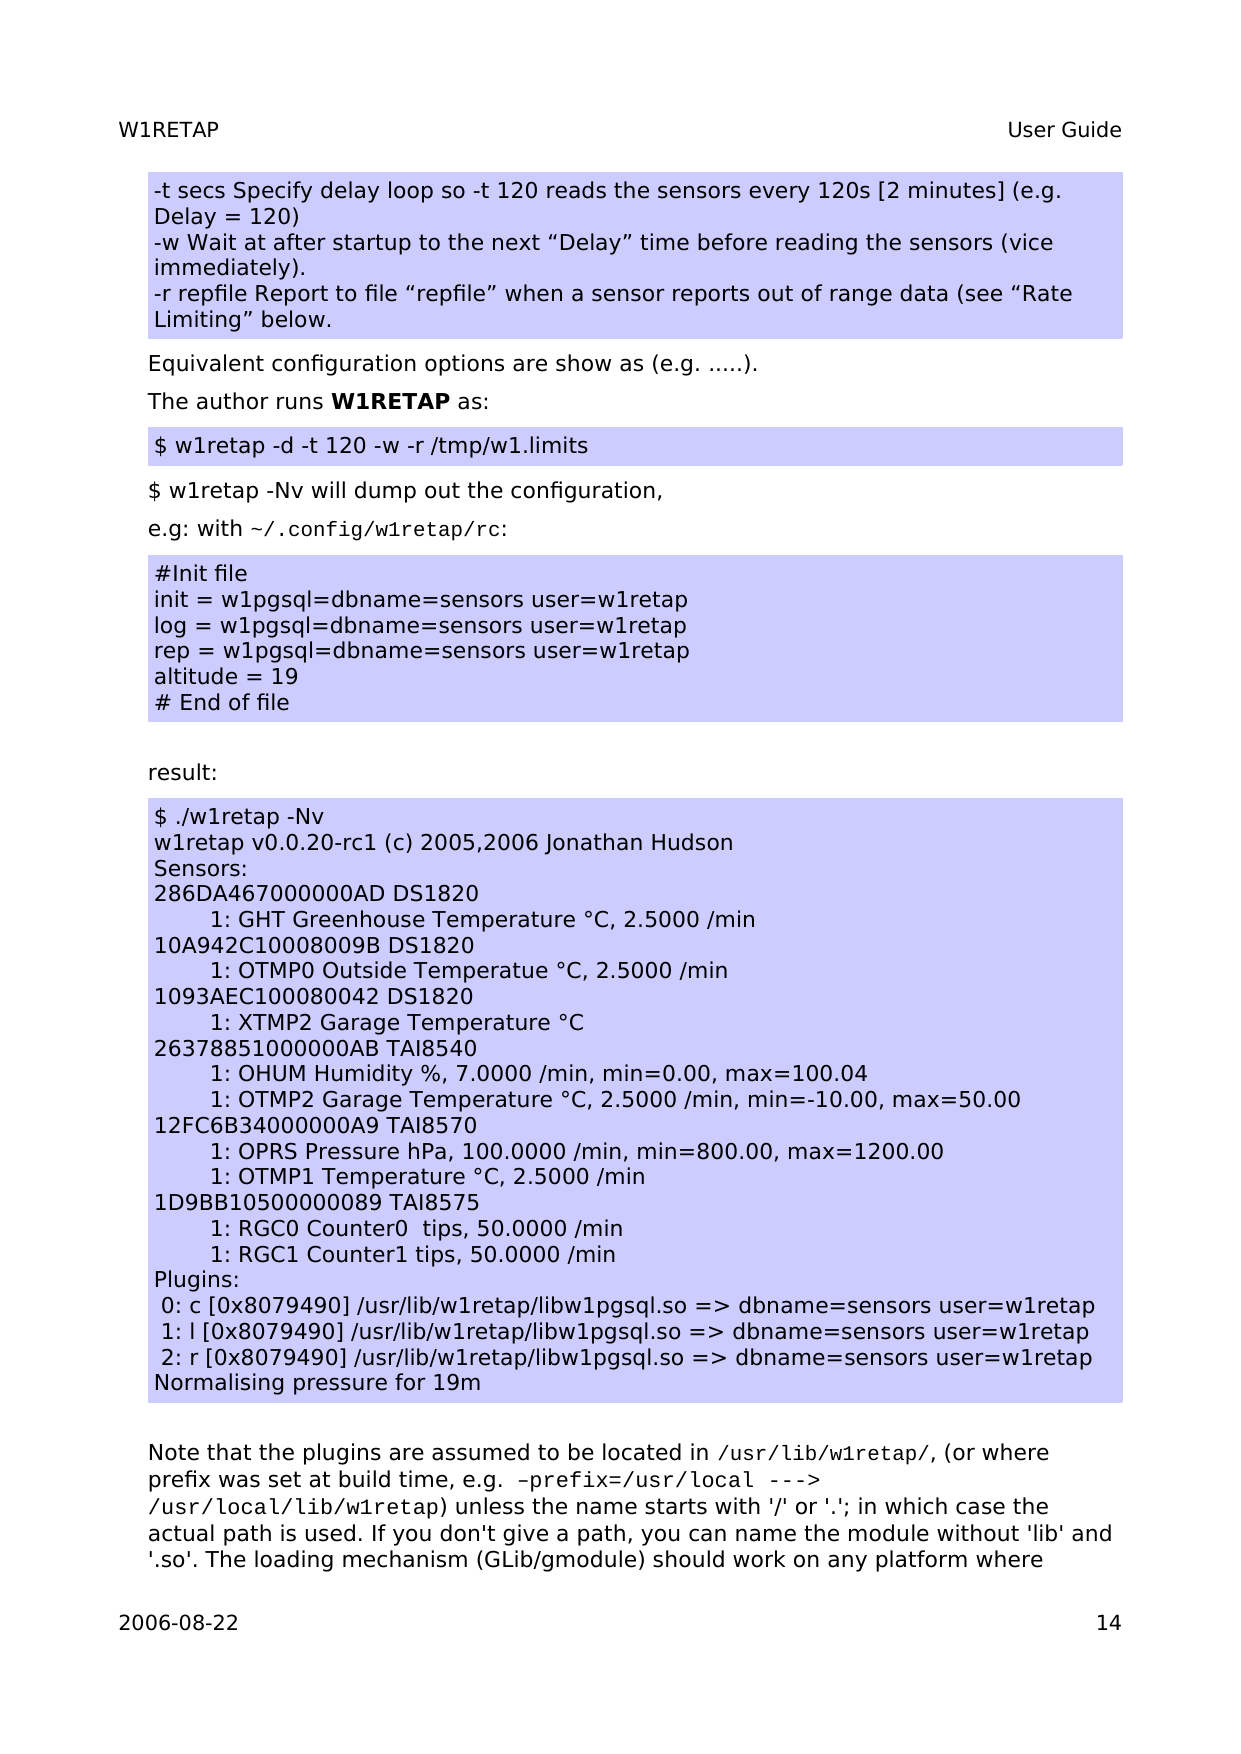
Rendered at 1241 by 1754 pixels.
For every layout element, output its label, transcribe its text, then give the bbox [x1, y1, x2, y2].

text #Init file init = w1pgsql=dbname=sensors user=w1retap log = w1pgsql=dbname=sensors user=w1retap rep = w1pgsql=dbname=sensors user=w1retap altitude = 19 # End of file [149, 556, 1122, 721]
text e.g: with ~/.config/w1retap/rc: [148, 516, 1122, 543]
text -t secs Specify delay loop so -t 120 reads the sensors every 120s [2 minutes] (e.g. Delay = 120) -w Wait at after startup to the next “Delay” time before reading the sensors (vice immediately). -r repfile Report to file “repfile” when a sensor reports out of range data (see “Rate Limiting” below. [149, 173, 1122, 338]
text Equivalent configuration options are show as (e.g. .....). [148, 351, 1122, 377]
text $ ./w1retap -Nv w1retap v0.0.20-rc1 (c) 2005,2006 Jonathan Hudson Sensors: 286DA467000000AD DS1820 1: GHT Greenhouse Temperature °C, 2.5000 /min 10A942C10008009B DS1820 1: OTMP0 Outside Temperatue °C, 2.5000 /min 1093AEC100080042 DS1820 1: XTMP2 Garage Temperature °C 26378851000000AB TAI8540 1: OHUM Humidity %, 7.0000 /min, min=0.00, max=100.04 1: OTMP2 Garage Temperature °C, 2.5000 /min, min=-10.00, max=50.00 12FC6B34000000A9 TAI8570 1: OPRS Pressure hPa, 100.0000 /min, min=800.00, max=1200.00 1: OTMP1 Temperature °C, 2.5000 /min 1D9BB10500000089 TAI8575 1: RGC0 Counter0 tips, 50.0000 /min 1: RGC1 Counter1 tips, 50.0000 /min Plugins: 0: c [0x8079490] /usr/lib/w1retap/libw1pgsql.so => dbname=sensors user=w1retap 1: l [0x8079490] /usr/lib/w1retap/libw1pgsql.so => dbname=sensors user=w1retap 2: r [0x8079490] /usr/lib/w1retap/libw1pgsql.so => dbname=sensors user=w1retap Normalising pressure for 19m [149, 799, 1122, 1402]
text $ w1retap -d -t 120 -w -r /tmp/w1.limits [149, 428, 1122, 465]
text Note that the plugins are assumed to be located in /usr/lib/w1retap/, (or where prefix was set at build time, e.g. –prefix=/usr/local ---> /usr/local/lib/w1retap) unless the name starts with '/' or '.'; in which case the actual path is used. If you don't give a path, you can name the module without 'lib' and '.so'. The loading mechanism (GLib/gmodule) should work on any platform where [148, 1440, 1122, 1572]
text $ w1retap -Nv will dump out the configuration, [148, 478, 1122, 503]
text result: [148, 760, 1122, 786]
text The author runs W1RETAP as: [148, 389, 1122, 415]
